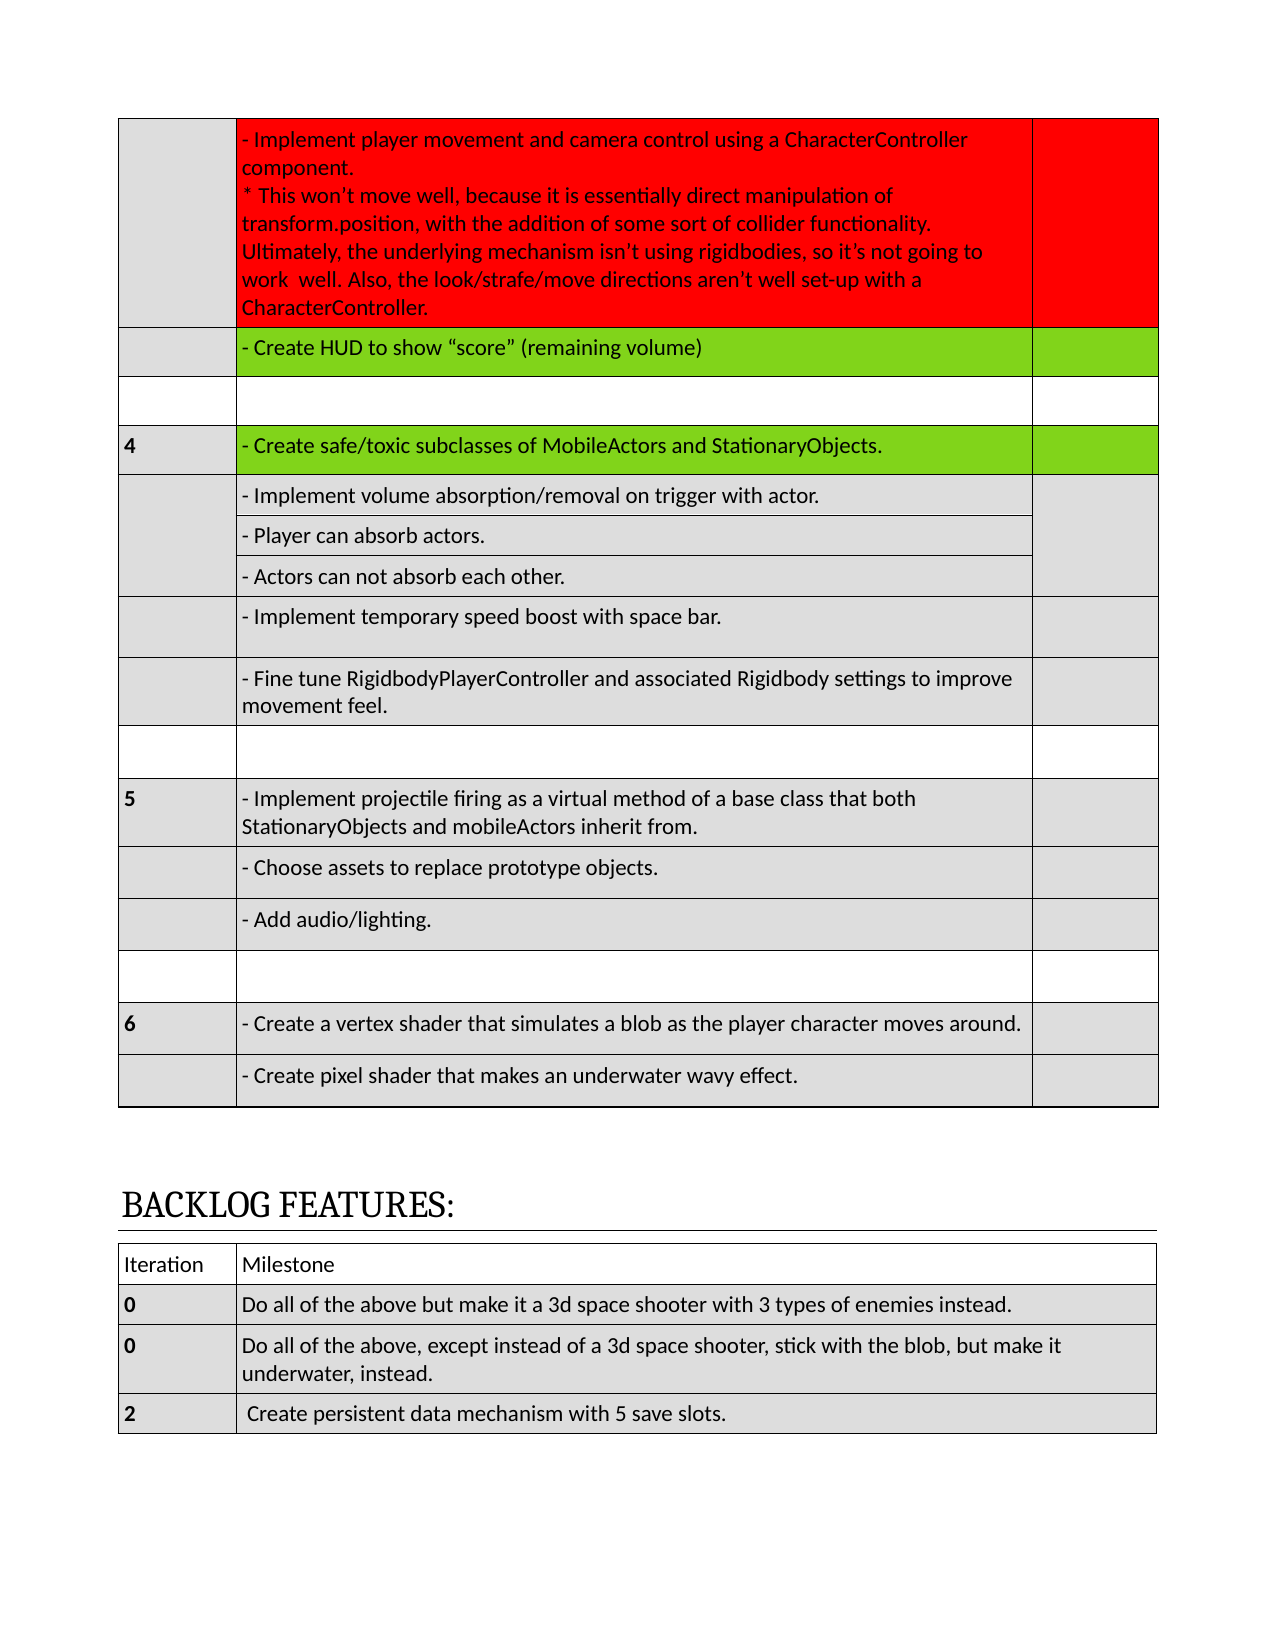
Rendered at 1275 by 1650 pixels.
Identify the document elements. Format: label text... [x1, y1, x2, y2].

table_cell - Create safe/toxic subclasses of MobileActors and StationaryObjects. [237, 426, 1032, 474]
table_cell - Create a vertex shader that simulates a blob as the player character moves around. [237, 1003, 1032, 1054]
table_cell [119, 658, 236, 725]
table_cell [1033, 899, 1158, 950]
table_header Iteration [119, 1244, 236, 1284]
table_cell Create persistent data mechanism with 5 save slots. [237, 1394, 1156, 1433]
table_cell - Actors can not absorb each other. [237, 556, 1032, 596]
table_cell 0 [119, 1325, 236, 1393]
table_cell [1033, 726, 1158, 777]
table_cell [1033, 597, 1158, 657]
table_cell [119, 951, 236, 1002]
table_cell [1033, 779, 1158, 846]
table_cell [237, 951, 1032, 1002]
table_cell - Add audio/lighting. [237, 899, 1032, 950]
table_cell [1033, 1055, 1158, 1106]
table_cell [1033, 1003, 1158, 1054]
table_cell [1033, 475, 1158, 596]
table_cell [1033, 119, 1158, 327]
table_cell [119, 726, 236, 777]
table_cell [119, 475, 236, 596]
table_cell - Create pixel shader that makes an underwater wavy effect. [237, 1055, 1032, 1106]
table_cell [119, 597, 236, 657]
table_cell - Implement player movement and camera control using a CharacterController component. * This won’t move well, because it is essentially direct manipulation of transform.position, with the addition of some sort of collider functionality. Ultimately, the underlying mechanism isn’t using rigidbodies, so it’s not going to work well. Also, the look/strafe/move directions aren’t well set-up with a CharacterController. [237, 119, 1032, 327]
table_cell [237, 377, 1032, 425]
table_cell [119, 119, 236, 327]
table_cell [119, 377, 236, 425]
table_cell 2 [119, 1394, 236, 1433]
table_cell [1033, 951, 1158, 1002]
table_cell - Implement temporary speed boost with space bar. [237, 597, 1032, 657]
table_cell 6 [119, 1003, 236, 1054]
table_cell 5 [119, 779, 236, 846]
table_cell [119, 847, 236, 898]
table_cell 0 [119, 1285, 236, 1324]
table_cell [237, 726, 1032, 777]
table_cell [119, 899, 236, 950]
table_cell - Create HUD to show “score” (remaining volume) [237, 328, 1032, 376]
table_cell [1033, 426, 1158, 474]
table_header Milestone [237, 1244, 1156, 1284]
table_cell Do all of the above, except instead of a 3d space shooter, stick with the blob, but make it underwater, instead. [237, 1325, 1156, 1393]
table_cell - Player can absorb actors. [237, 516, 1032, 555]
table_cell [1033, 377, 1158, 425]
table_cell [119, 328, 236, 376]
table_cell - Choose assets to replace prototype objects. [237, 847, 1032, 898]
table_cell - Implement volume absorption/removal on trigger with actor. [237, 475, 1032, 514]
table_cell - Fine tune RigidbodyPlayerController and associated Rigidbody settings to improve movement feel. [237, 658, 1032, 725]
table_cell [119, 1055, 236, 1106]
table_cell - Implement projectile firing as a virtual method of a base class that both StationaryObjects and mobileActors inherit from. [237, 779, 1032, 846]
table_cell [1033, 328, 1158, 376]
table_cell [1033, 847, 1158, 898]
table_cell 4 [119, 426, 236, 474]
subtitle Backlog Features: [118, 1181, 1157, 1230]
table_cell Do all of the above but make it a 3d space shooter with 3 types of enemies instead. [237, 1285, 1156, 1324]
table_cell [1033, 658, 1158, 725]
